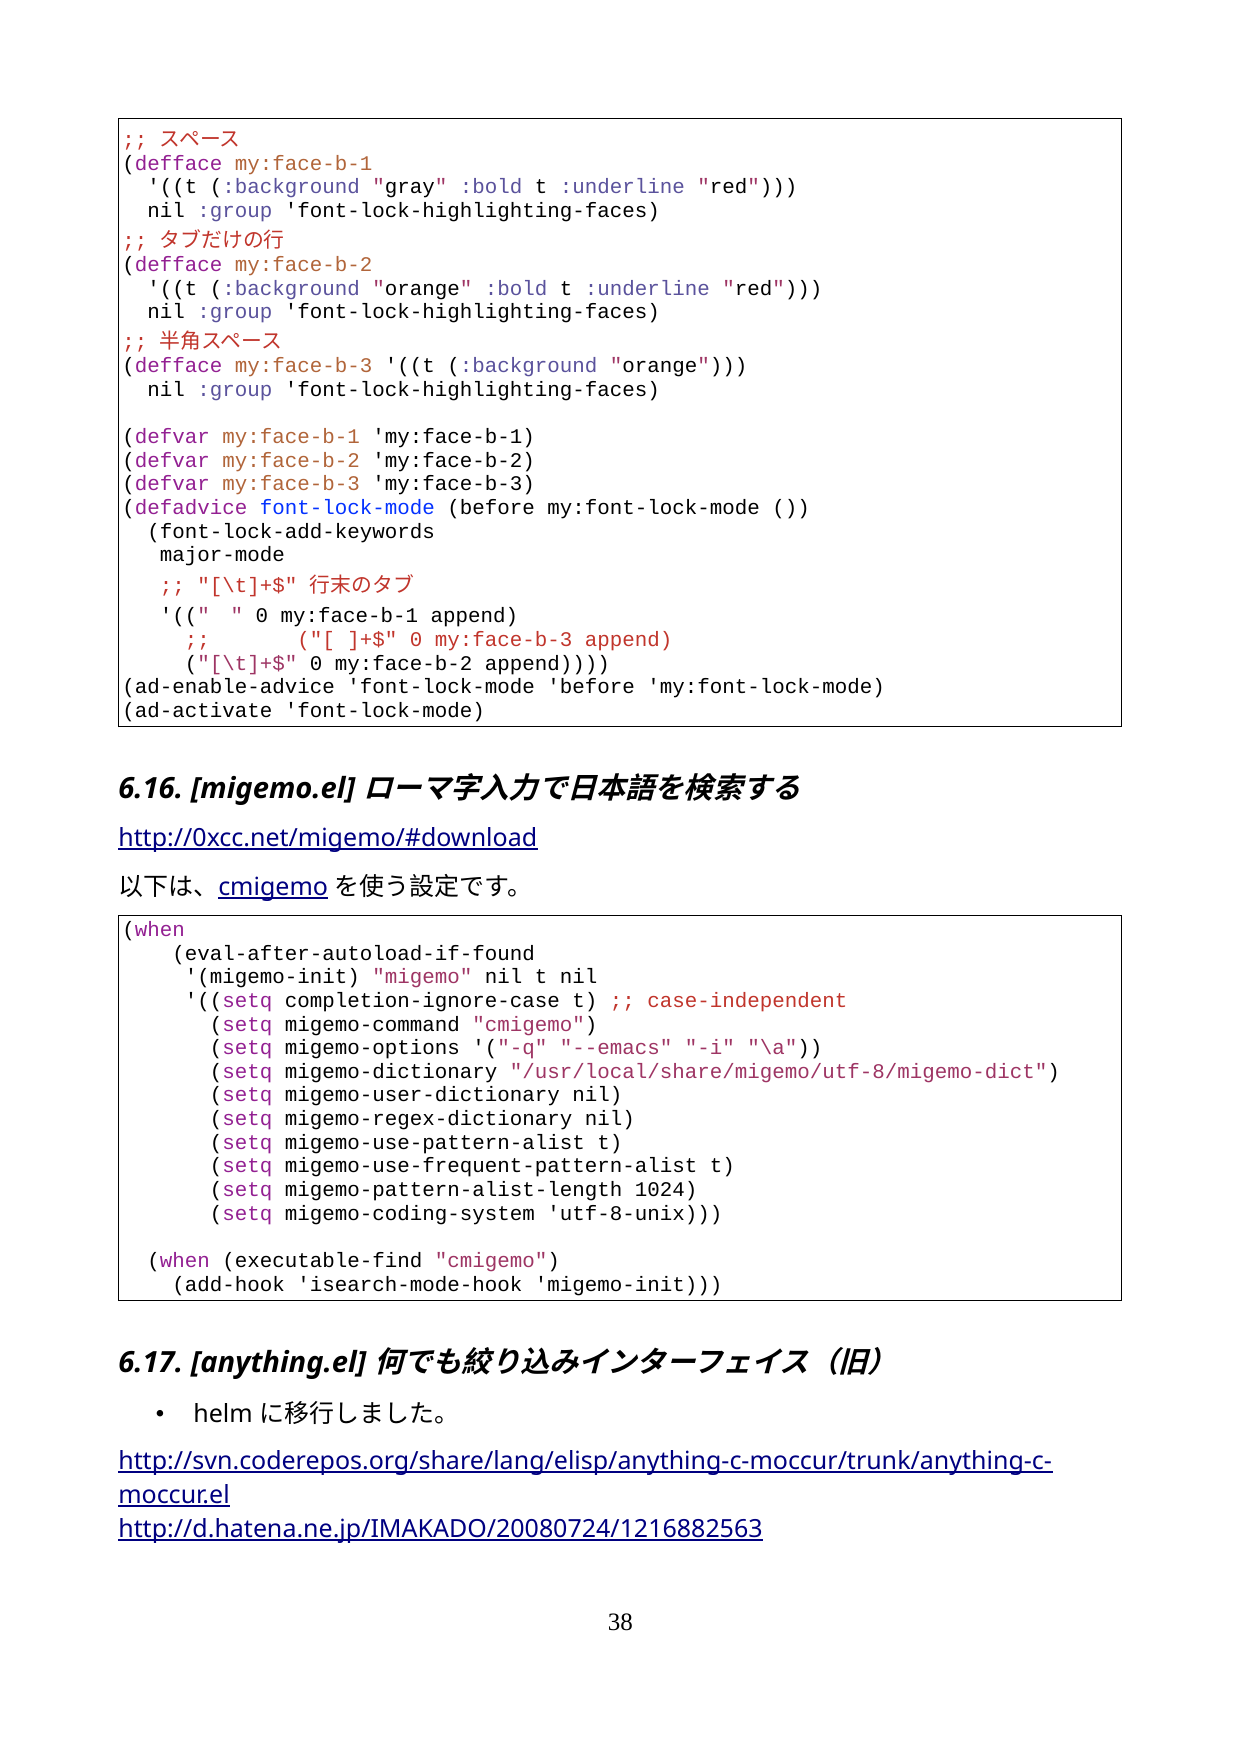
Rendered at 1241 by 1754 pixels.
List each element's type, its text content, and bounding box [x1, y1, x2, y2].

text (ad-enable-advice 'font-lock-mode 'before 'my:font-lock-mode) [119, 672, 1121, 696]
text (setq migemo-regex-dictionary nil) [119, 1104, 1121, 1128]
text ;; "[\t]+$" 行末のタブ [119, 564, 1121, 594]
subtitle [anything.el] 何でも絞り込みインターフェイス（旧） [118, 1339, 1122, 1381]
text (setq migemo-use-pattern-alist t) [119, 1128, 1121, 1151]
text http://svn.coderepos.org/share/lang/elisp/anything-c-moccur/trunk/anything-c-moccur.el http://d.hatena.ne.jp/IMAKADO/20080724/1216882563 [118, 1442, 1122, 1544]
text (defvar my:face-b-1 'my:face-b-1) [119, 422, 1121, 446]
text ;; 半角スペース [119, 321, 1121, 351]
text (when [119, 916, 1121, 939]
text http://0xcc.net/migemo/#download [118, 820, 1122, 854]
text '((setq completion-ignore-case t) ;; case-independent [119, 986, 1121, 1009]
text ("[\t]+$" 0 my:face-b-2 append)))) [119, 648, 1121, 672]
text (eval-after-autoload-if-found [119, 939, 1121, 962]
text (defvar my:face-b-2 'my:face-b-2) [119, 446, 1121, 469]
text (when (executable-find "cmigemo") [119, 1246, 1121, 1270]
text major-mode [119, 540, 1121, 564]
text (setq migemo-pattern-alist-length 1024) [119, 1175, 1121, 1199]
list helm に移行しました。 [156, 1393, 1122, 1430]
text nil :group 'font-lock-highlighting-faces) [119, 375, 1121, 398]
text ;; ("[ ]+$" 0 my:face-b-3 append) [119, 625, 1121, 648]
text (defface my:face-b-1 [119, 148, 1121, 172]
text '(migemo-init) "migemo" nil t nil [119, 962, 1121, 986]
text (setq migemo-command "cmigemo") [119, 1009, 1121, 1033]
text (defface my:face-b-2 [119, 250, 1121, 273]
text (setq migemo-dictionary "/usr/local/share/migemo/utf-8/migemo-dict") [119, 1057, 1121, 1081]
text (setq migemo-user-dictionary nil) [119, 1081, 1121, 1104]
text '((t (:background "orange" :bold t :underline "red"))) [119, 273, 1121, 297]
text nil :group 'font-lock-highlighting-faces) [119, 297, 1121, 321]
text (defvar my:face-b-3 'my:face-b-3) [119, 469, 1121, 493]
subtitle [migemo.el] ローマ字入力で日本語を検索する [118, 765, 1122, 807]
text (setq migemo-options '("-q" "--emacs" "-i" "\a")) [119, 1033, 1121, 1057]
text 以下は、cmigemo を使う設定です。 [118, 866, 1122, 902]
text '((" " 0 my:face-b-1 append) [119, 594, 1121, 625]
text (ad-activate 'font-lock-mode) [119, 696, 1121, 726]
text ;; タブだけの行 [119, 219, 1121, 250]
text (setq migemo-use-frequent-pattern-alist t) [119, 1151, 1121, 1175]
text ;; スペース [119, 119, 1121, 148]
text nil :group 'font-lock-highlighting-faces) [119, 196, 1121, 219]
text (defadvice font-lock-mode (before my:font-lock-mode ()) [119, 493, 1121, 517]
text '((t (:background "gray" :bold t :underline "red"))) [119, 172, 1121, 196]
text (defface my:face-b-3 '((t (:background "orange"))) [119, 351, 1121, 375]
text (add-hook 'isearch-mode-hook 'migemo-init))) [119, 1270, 1121, 1300]
text (font-lock-add-keywords [119, 517, 1121, 540]
text (setq migemo-coding-system 'utf-8-unix))) [119, 1199, 1121, 1222]
